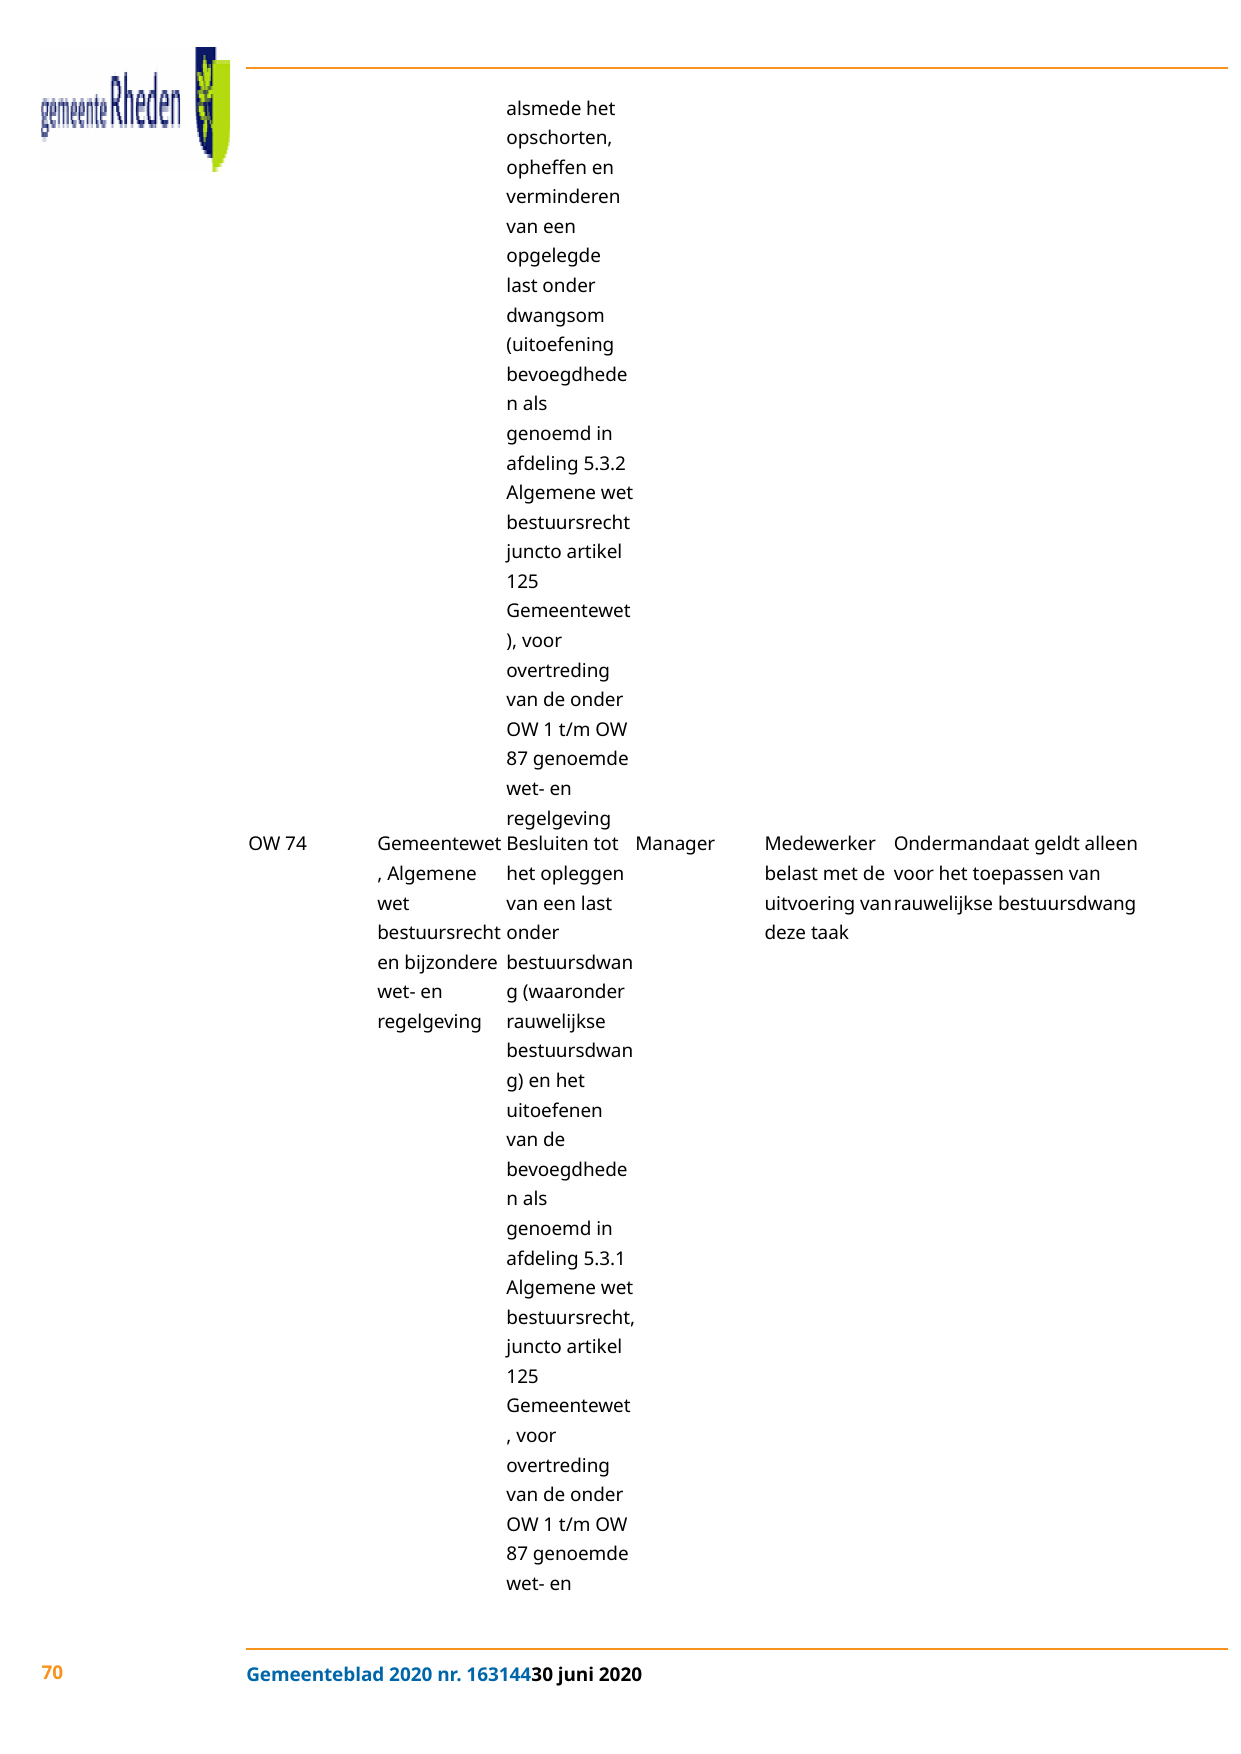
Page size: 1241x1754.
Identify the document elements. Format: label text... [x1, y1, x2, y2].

table_cell Gemeentewet, Algemene wet bestuursrecht en bijzondere wet- en regelgeving [377, 831, 506, 1596]
table_cell [764, 95, 893, 831]
table_cell [635, 95, 764, 831]
table_cell Manager [635, 831, 764, 1596]
table_cell alsmede het opschorten, opheffen en verminderen van een opgelegde last onder dwangsom (uitoefening bevoegdheden als genoemd in afdeling 5.3.2 Algemene wet bestuursrecht juncto artikel 125 Gemeentewet), voor overtreding van de onder OW 1 t/m OW 87 genoemde wet- en regelgeving [506, 95, 635, 831]
picture [41, 47, 231, 172]
table_cell [894, 95, 1152, 831]
table_cell Besluiten tot het opleggen van een last onder bestuursdwang (waaronder rauwelijkse bestuursdwang) en het uitoefenen van de bevoegdheden als genoemd in afdeling 5.3.1 Algemene wet bestuursrecht, juncto artikel 125 Gemeentewet, voor overtreding van de onder OW 1 t/m OW 87 genoemde wet- en [506, 831, 635, 1596]
table_cell OW 74 [248, 831, 377, 1596]
table_cell Ondermandaat geldt alleen voor het toepassen van rauwelijkse bestuursdwang [894, 831, 1152, 1596]
table_cell [248, 95, 377, 831]
table_cell [377, 95, 506, 831]
table_cell Medewerker belast met de uitvoering van deze taak [764, 831, 893, 1596]
